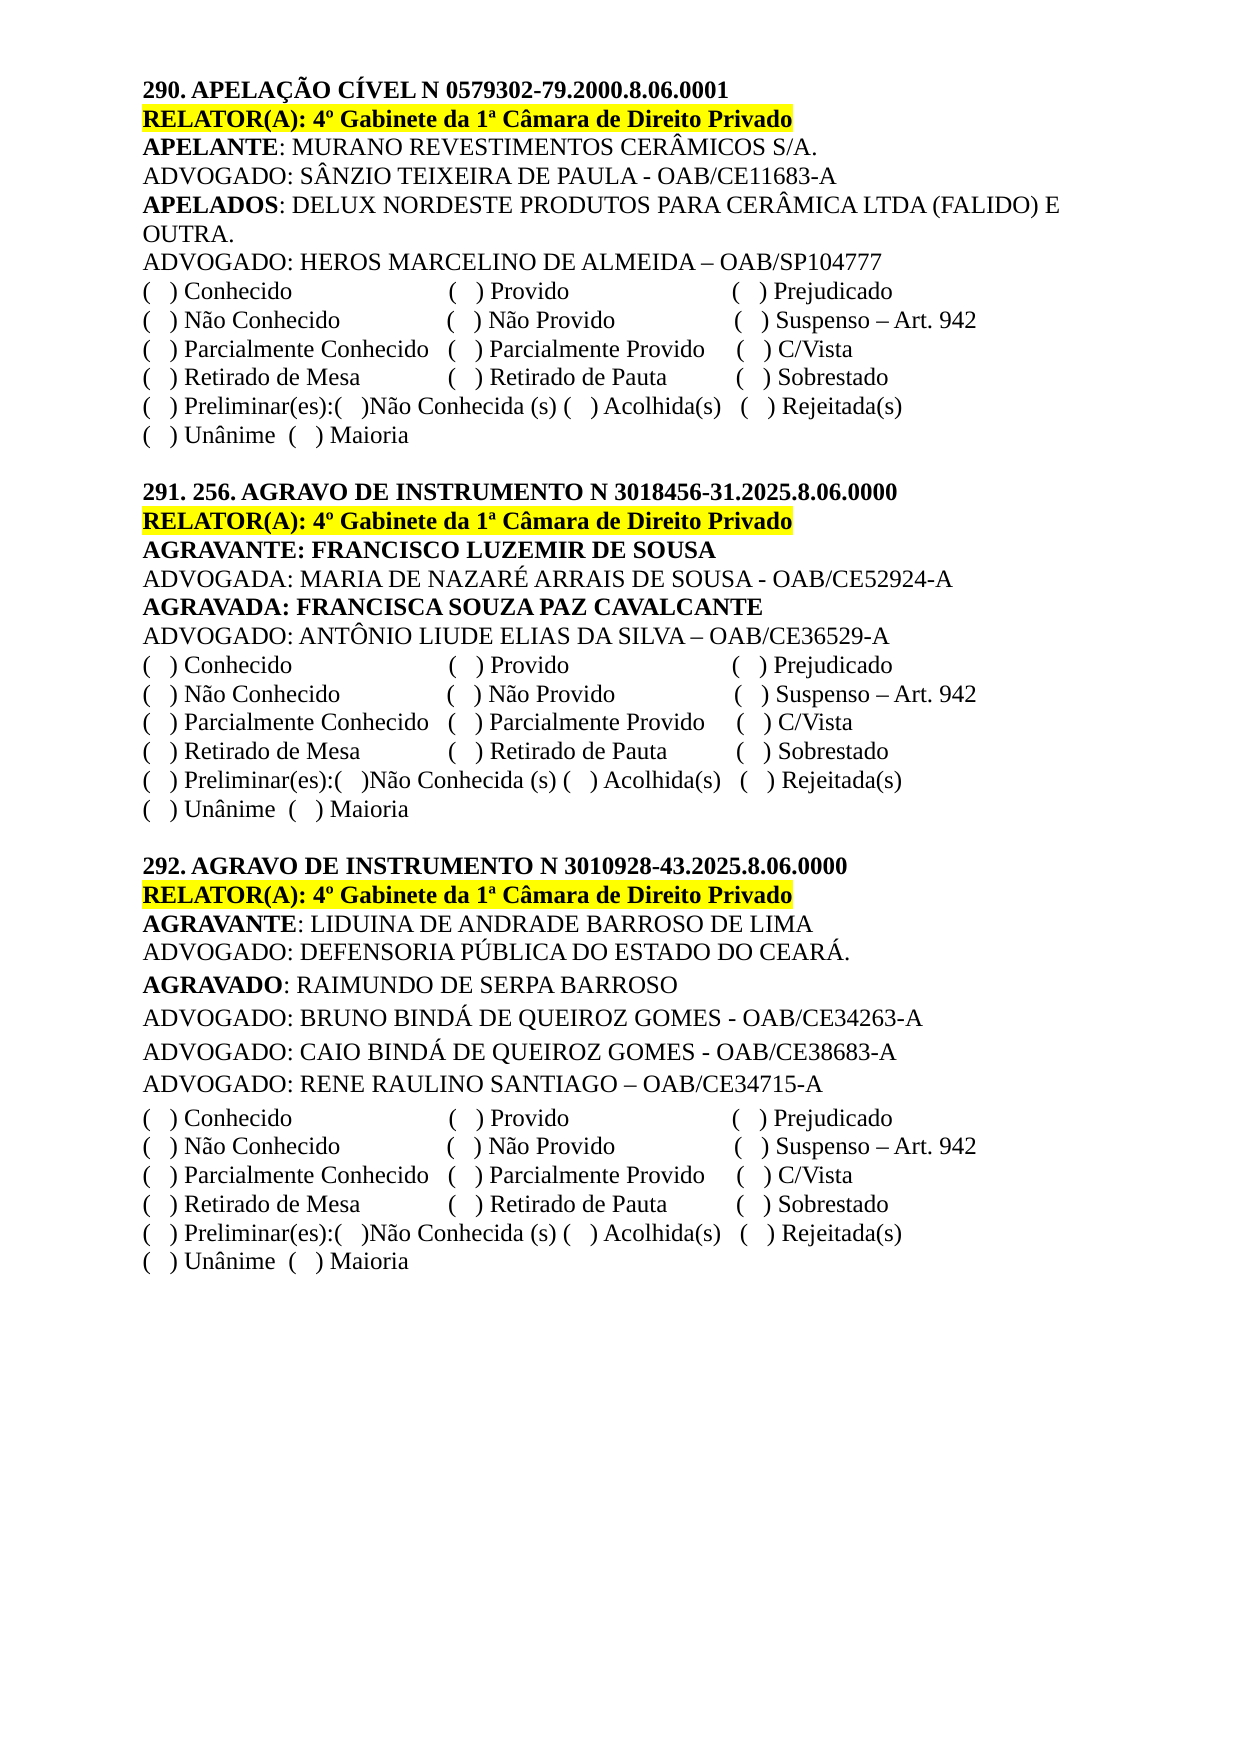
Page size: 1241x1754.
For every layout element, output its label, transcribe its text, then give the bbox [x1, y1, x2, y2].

text ( ) Conhecido ( ) Provido ( ) Prejudicado [142, 1103, 1141, 1131]
text ( ) Parcialmente Conhecido ( ) Parcialmente Provido ( ) C/Vista [142, 707, 1158, 736]
text ( ) Unânime ( ) Maioria [142, 1246, 1158, 1275]
text 290. APELAÇÃO CÍVEL N 0579302-79.2000.8.06.0001 RELATOR(A): 4º Gabinete da 1ª Câmara de Direito Privado APELANTE: MURANO REVESTIMENTOS CERÂMICOS S/A. ADVOGADO: SÂNZIO TEIXEIRA DE PAULA - OAB/CE11683-A APELADOS: DELUX NORDESTE PRODUTOS PARA CERÂMICA LTDA (FALIDO) E OUTRA. ADVOGADO: HEROS MARCELINO DE ALMEIDA – OAB/SP104777 [142, 75, 1158, 276]
text ( ) Preliminar(es):( )Não Conhecida (s) ( ) Acolhida(s) ( ) Rejeitada(s) [142, 765, 1158, 794]
text ADVOGADO: DEFENSORIA PÚBLICA DO ESTADO DO CEARÁ. AGRAVADO: RAIMUNDO DE SERPA BARROSO ADVOGADO: BRUNO BINDÁ DE QUEIROZ GOMES - OAB/CE34263-A ADVOGADO: CAIO BINDÁ DE QUEIROZ GOMES - OAB/CE38683-A ADVOGADO: RENE RAULINO SANTIAGO – OAB/CE34715-A [142, 937, 1141, 1098]
text ( ) Conhecido ( ) Provido ( ) Prejudicado [142, 650, 1141, 679]
text ( ) Retirado de Mesa ( ) Retirado de Pauta ( ) Sobrestado [142, 1189, 1158, 1218]
text ( ) Preliminar(es):( )Não Conhecida (s) ( ) Acolhida(s) ( ) Rejeitada(s) [142, 391, 1158, 420]
text ( ) Retirado de Mesa ( ) Retirado de Pauta ( ) Sobrestado [142, 736, 1158, 765]
text 292. AGRAVO DE INSTRUMENTO N 3010928-43.2025.8.06.0000 RELATOR(A): 4º Gabinete da 1ª Câmara de Direito Privado AGRAVANTE: LIDUINA DE ANDRADE BARROSO DE LIMA [142, 851, 1158, 937]
text ( ) Parcialmente Conhecido ( ) Parcialmente Provido ( ) C/Vista [142, 1160, 1158, 1189]
text ( ) Não Conhecido ( ) Não Provido ( ) Suspenso – Art. 942 [142, 1131, 1158, 1160]
text ( ) Unânime ( ) Maioria [142, 420, 1158, 449]
text ( ) Não Conhecido ( ) Não Provido ( ) Suspenso – Art. 942 [142, 679, 1158, 707]
text ( ) Retirado de Mesa ( ) Retirado de Pauta ( ) Sobrestado [142, 362, 1158, 391]
text ( ) Preliminar(es):( )Não Conhecida (s) ( ) Acolhida(s) ( ) Rejeitada(s) [142, 1218, 1158, 1246]
text 291. 256. AGRAVO DE INSTRUMENTO N 3018456-31.2025.8.06.0000 RELATOR(A): 4º Gabinete da 1ª Câmara de Direito Privado AGRAVANTE: FRANCISCO LUZEMIR DE SOUSA ADVOGADA: MARIA DE NAZARÉ ARRAIS DE SOUSA - OAB/CE52924-A AGRAVADA: FRANCISCA SOUZA PAZ CAVALCANTE ADVOGADO: ANTÔNIO LIUDE ELIAS DA SILVA – OAB/CE36529-A [142, 477, 1158, 650]
text ( ) Conhecido ( ) Provido ( ) Prejudicado [142, 276, 1141, 305]
text ( ) Não Conhecido ( ) Não Provido ( ) Suspenso – Art. 942 [142, 305, 1158, 334]
text ( ) Parcialmente Conhecido ( ) Parcialmente Provido ( ) C/Vista [142, 334, 1158, 362]
text ( ) Unânime ( ) Maioria [142, 794, 1158, 822]
